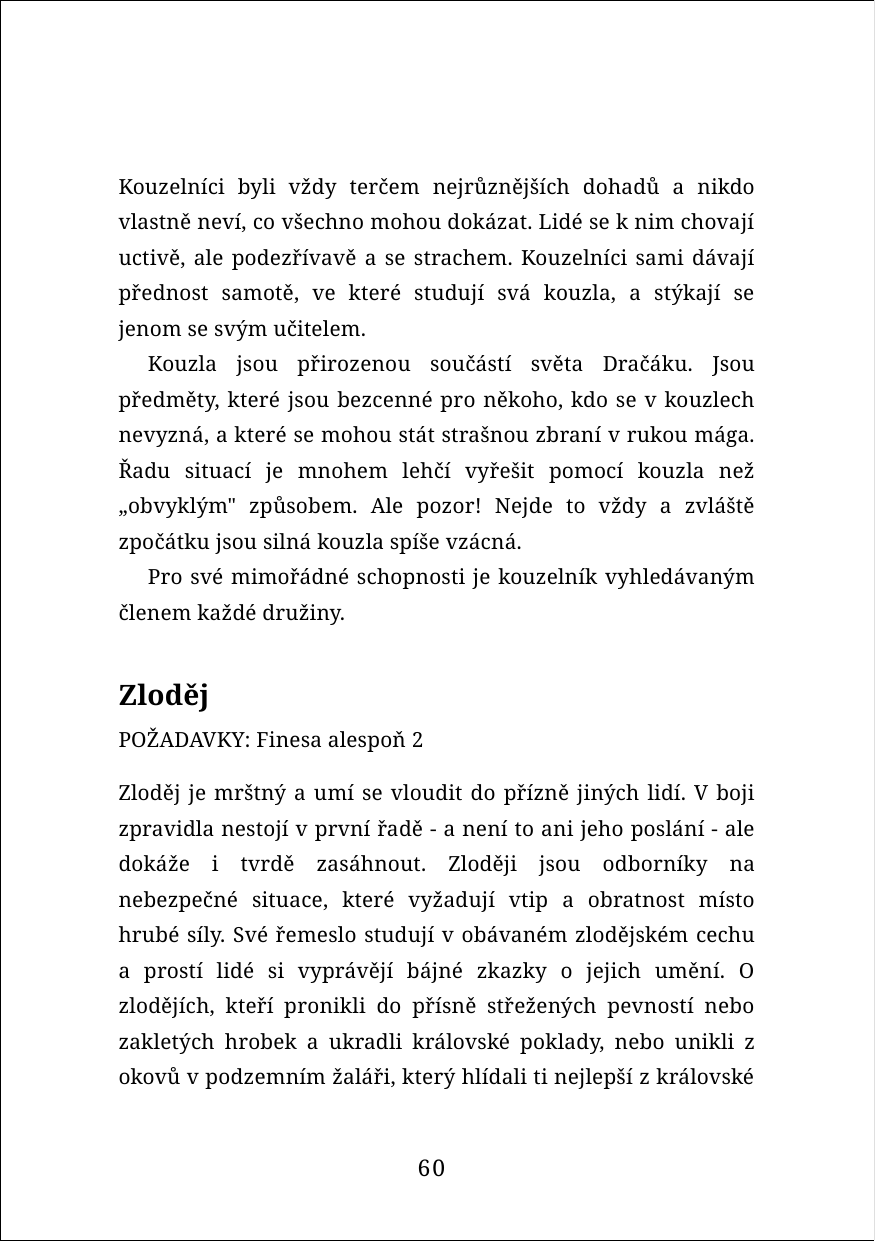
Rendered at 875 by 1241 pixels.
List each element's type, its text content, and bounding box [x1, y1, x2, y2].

text POŽADAVKY: Finesa alespoň 2 [118, 725, 756, 753]
text Zloděj je mrštný a umí se vloudit do přízně jiných lidí. V boji zpravidla nestojí v první řadě - a není to ani jeho poslání - ale dokáže i tvrdě zasáhnout. Zloději jsou odborníky na nebezpečné situace, které vyžadují vtip a obratnost místo hrubé síly. Své řemeslo studují v obávaném zlodějském cechu a prostí lidé si vyprávějí bájné zkazky o jejich umění. O zlodějích, kteří pronikli do přísně střežených pevností nebo zakletých hrobek a ukradli královské poklady, nebo unikli z okovů v podzemním žaláři, který hlídali ti nejlepší z královské [118, 778, 756, 1091]
text Kouzelníci byli vždy terčem nejrůznějších dohadů a nikdo vlastně neví, co všechno mohou dokázat. Lidé se k nim chovají uctivě, ale podezřívavě a se strachem. Kouzelníci sami dávají přednost samotě, ve které studují svá kouzla, a stýkají se jenom se svým učitelem. Kouzla jsou přirozenou součástí světa Dračáku. Jsou předměty, které jsou bezcenné pro někoho, kdo se v kouzlech nevyzná, a které se mohou stát strašnou zbraní v rukou mága. Řadu situací je mnohem lehčí vyřešit pomocí kouzla než „obvyklým" způsobem. Ale pozor! Nejde to vždy a zvláště zpočátku jsou silná kouzla spíše vzácná. Pro své mimořádné schopnosti je kouzelník vyhledávaným členem každé družiny. [118, 172, 756, 626]
subtitle Zloděj [118, 675, 756, 713]
